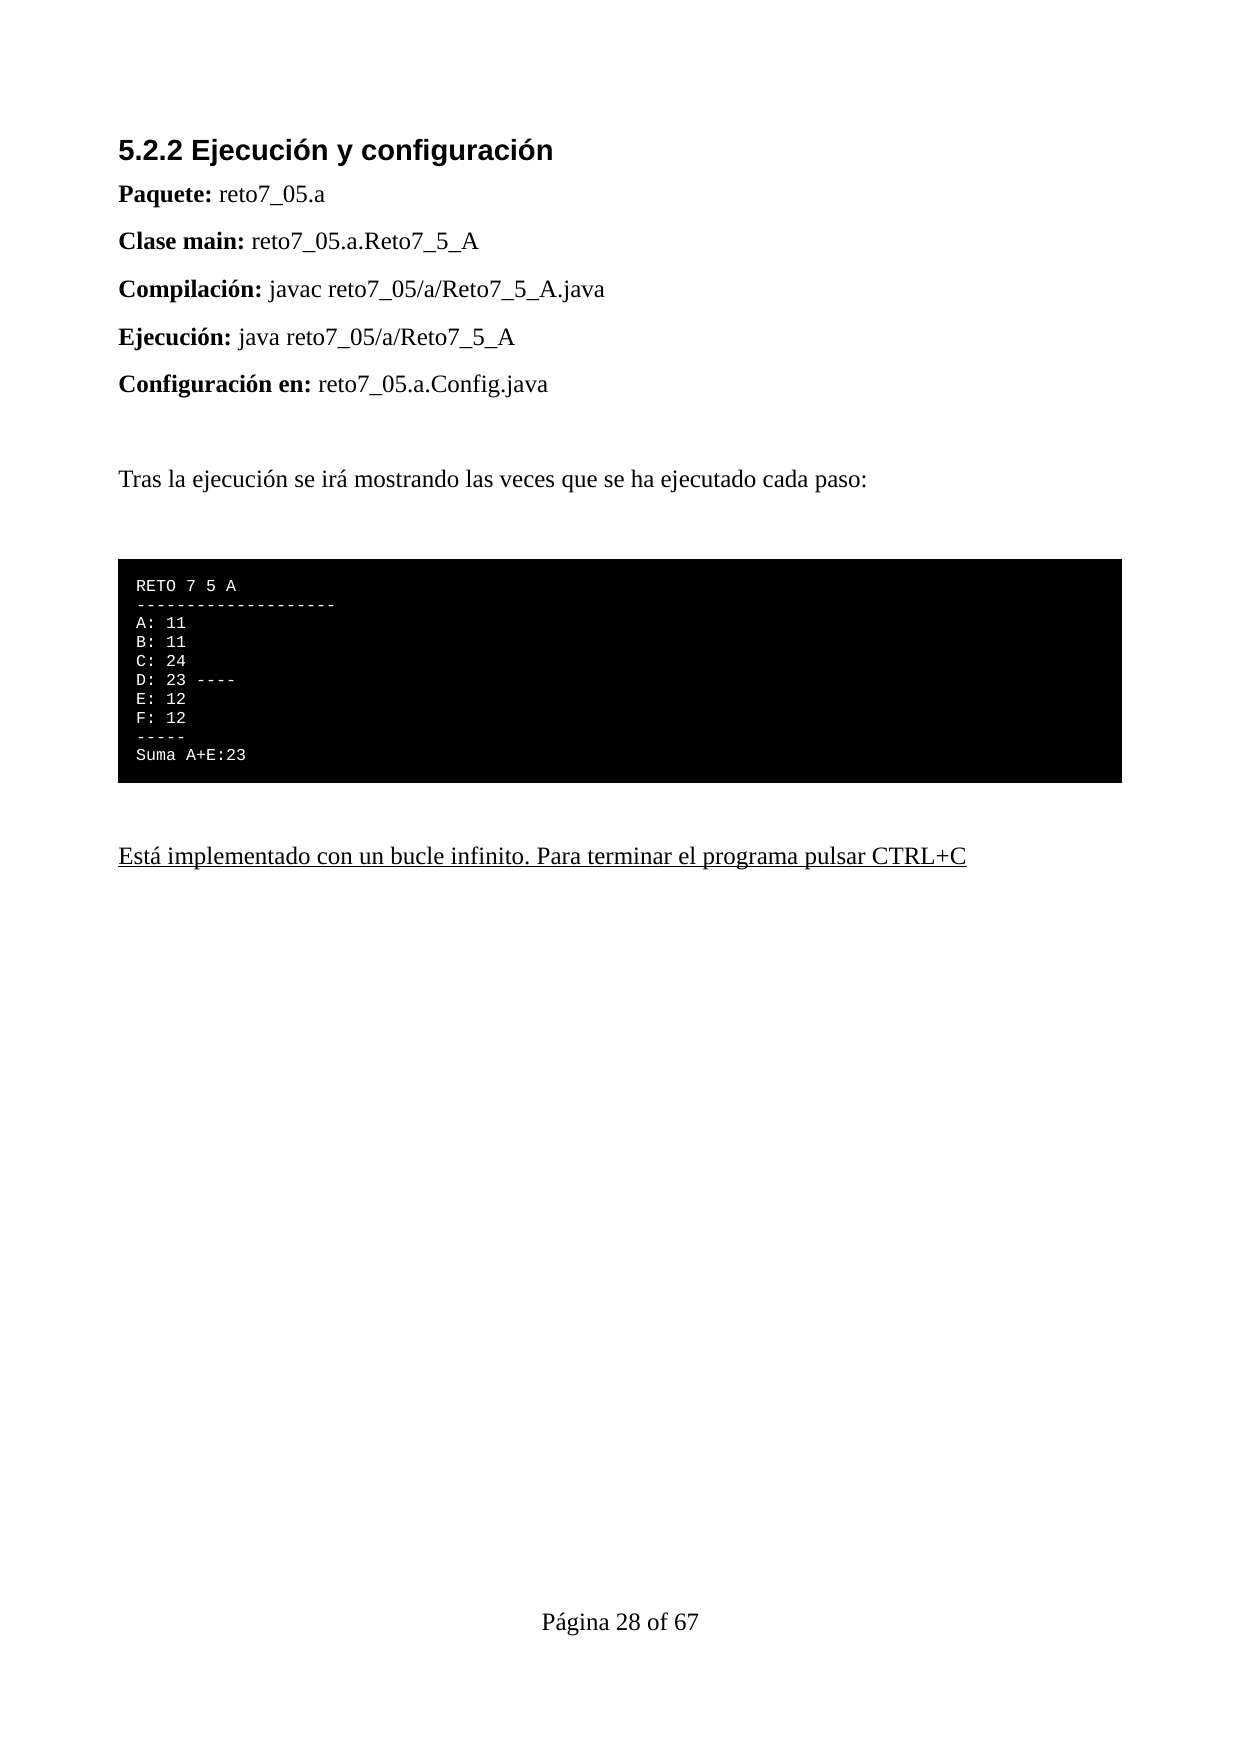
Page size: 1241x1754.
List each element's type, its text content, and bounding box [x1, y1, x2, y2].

text A: 11 [118, 615, 1122, 634]
text B: 11 [118, 634, 1122, 653]
text Configuración en: reto7_05.a.Config.java [118, 369, 1122, 398]
text F: 12 [118, 709, 1122, 728]
text ----- [118, 728, 1122, 747]
text -------------------- [118, 596, 1122, 615]
text RETO 7 5 A [118, 559, 1122, 596]
text Tras la ejecución se irá mostrando las veces que se ha ejecutado cada paso: [118, 464, 1122, 493]
text E: 12 [118, 690, 1122, 709]
text Está implementado con un bucle infinito. Para terminar el programa pulsar CTRL+C [118, 841, 1122, 870]
subtitle 5.2.2 Ejecución y configuración [118, 133, 1122, 166]
text C: 24 [118, 653, 1122, 672]
text Ejecución: java reto7_05/a/Reto7_5_A [118, 322, 1122, 350]
text Suma A+E:23 [118, 747, 1122, 783]
text Compilación: javac reto7_05/a/Reto7_5_A.java [118, 274, 1122, 303]
text D: 23 ---- [118, 672, 1122, 690]
text Paquete: reto7_05.a [118, 179, 1122, 207]
text Clase main: reto7_05.a.Reto7_5_A [118, 226, 1122, 255]
